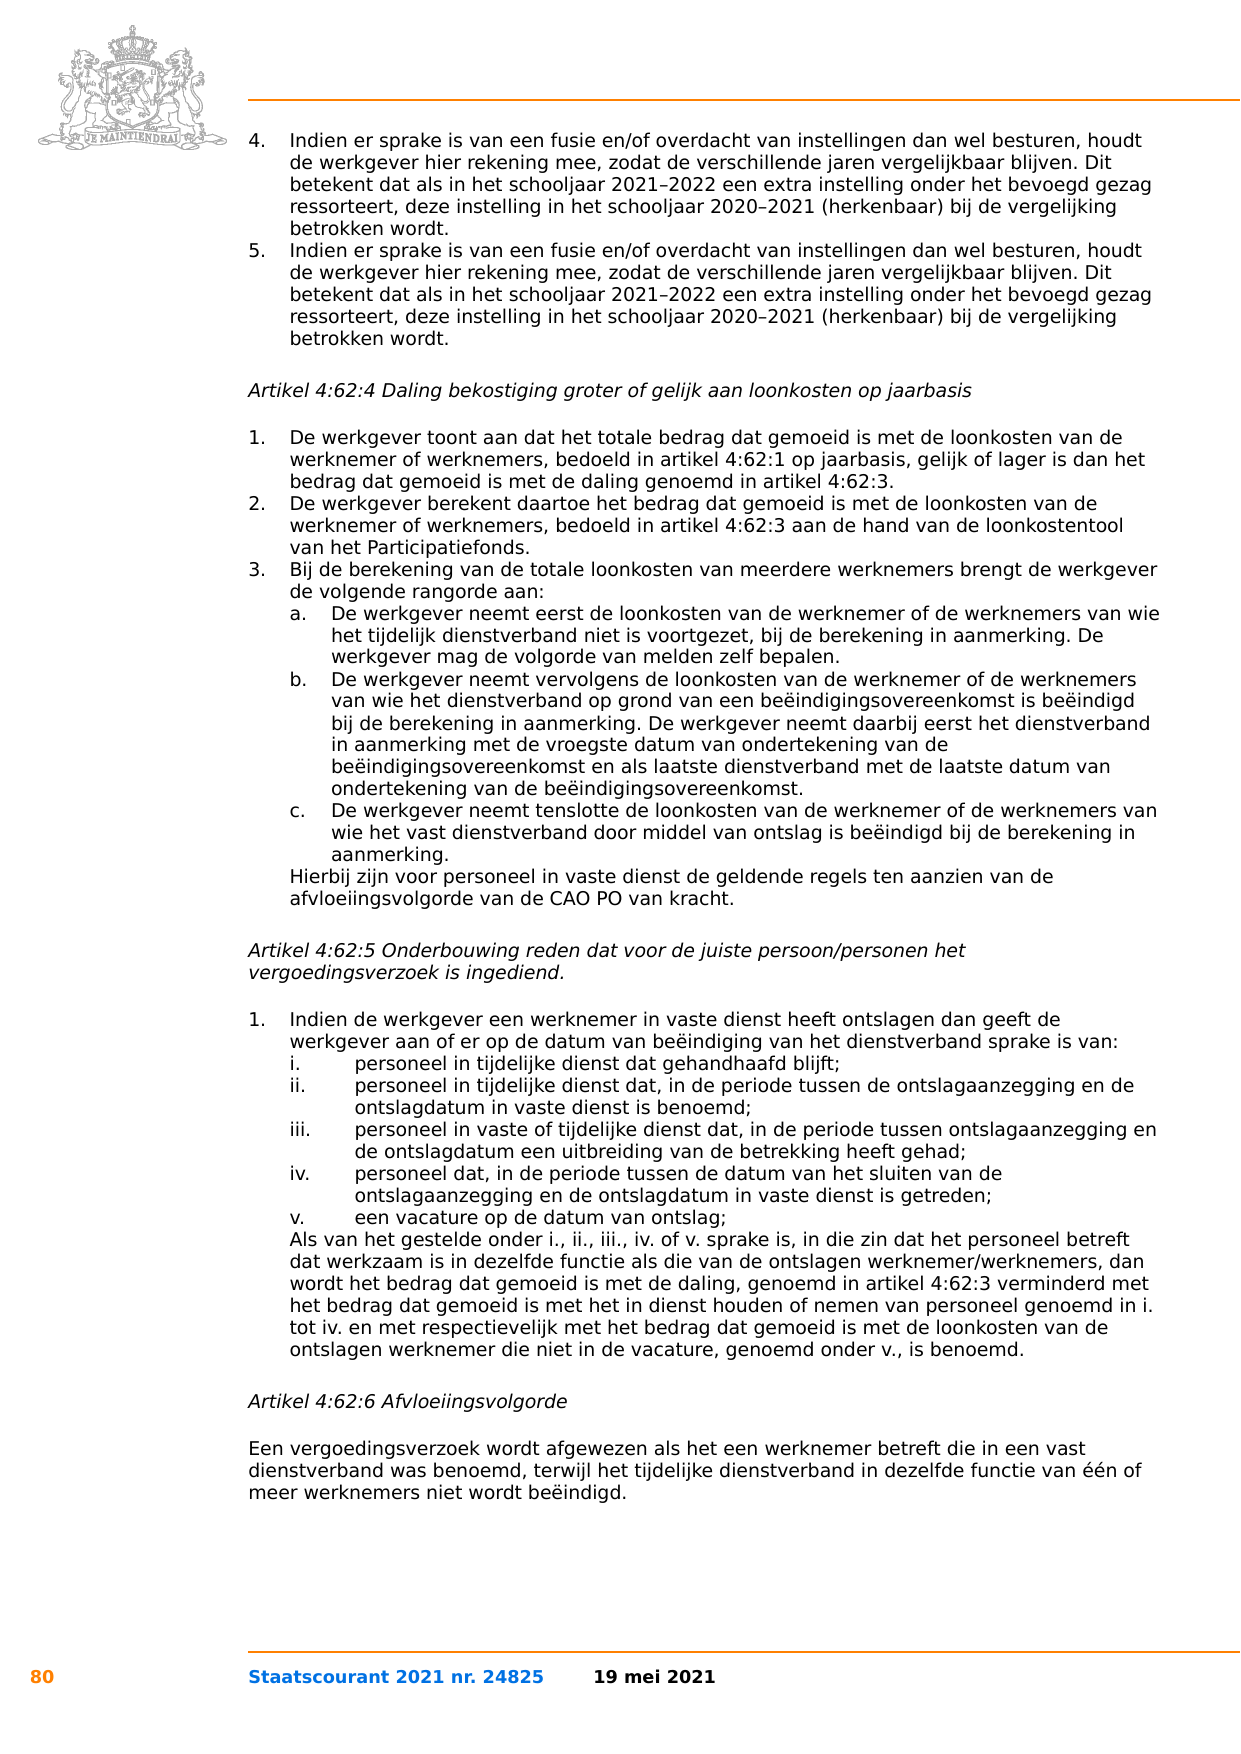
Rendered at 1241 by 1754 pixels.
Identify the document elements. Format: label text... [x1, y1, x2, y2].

text 4. Indien er sprake is van een fusie en/of overdacht van instellingen dan wel besturen, houdt de werkgever hier rekening mee, zodat de verschillende jaren vergelijkbaar blijven. Dit betekent dat als in het schooljaar 2021–2022 een extra instelling onder het bevoegd gezag ressorteert, deze instelling in het schooljaar 2020–2021 (herkenbaar) bij de vergelijking betrokken wordt. [248, 130, 1163, 240]
text a. De werkgever neemt eerst de loonkosten van de werknemer of de werknemers van wie het tijdelijk dienstverband niet is voortgezet, bij de berekening in aanmerking. De werkgever mag de volgorde van melden zelf bepalen. [289, 602, 1163, 668]
text 2. De werkgever berekent daartoe het bedrag dat gemoeid is met de loonkosten van de werknemer of werknemers, bedoeld in artikel 4:62:3 aan de hand van de loonkostentool van het Participatiefonds. [248, 493, 1163, 558]
text b. De werkgever neemt vervolgens de loonkosten van de werknemer of de werknemers van wie het dienstverband op grond van een beëindigingsovereenkomst is beëindigd bij de berekening in aanmerking. De werkgever neemt daarbij eerst het dienstverband in aanmerking met de vroegste datum van ondertekening van de beëindigingsovereenkomst en als laatste dienstverband met de laatste datum van ondertekening van de beëindigingsovereenkomst. [289, 668, 1163, 800]
subtitle Artikel 4:62:4 Daling bekostiging groter of gelijk aan loonkosten op jaarbasis [248, 380, 1163, 402]
text v. een vacature op de datum van ontslag; [289, 1207, 1163, 1229]
text i. personeel in tijdelijke dienst dat gehandhaafd blijft; [289, 1053, 1163, 1075]
picture [38, 25, 227, 150]
text 5. Indien er sprake is van een fusie en/of overdacht van instellingen dan wel besturen, houdt de werkgever hier rekening mee, zodat de verschillende jaren vergelijkbaar blijven. Dit betekent dat als in het schooljaar 2021–2022 een extra instelling onder het bevoegd gezag ressorteert, deze instelling in het schooljaar 2020–2021 (herkenbaar) bij de vergelijking betrokken wordt. [248, 240, 1163, 350]
text iv. personeel dat, in de periode tussen de datum van het sluiten van de ontslagaanzegging en de ontslagdatum in vaste dienst is getreden; [289, 1163, 1163, 1207]
text c. De werkgever neemt tenslotte de loonkosten van de werknemer of de werknemers van wie het vast dienstverband door middel van ontslag is beëindigd bij de berekening in aanmerking. [289, 800, 1163, 866]
text iii. personeel in vaste of tijdelijke dienst dat, in de periode tussen ontslagaanzegging en de ontslagdatum een uitbreiding van de betrekking heeft gehad; [289, 1119, 1163, 1163]
text 1. De werkgever toont aan dat het totale bedrag dat gemoeid is met de loonkosten van de werknemer of werknemers, bedoeld in artikel 4:62:1 op jaarbasis, gelijk of lager is dan het bedrag dat gemoeid is met de daling genoemd in artikel 4:62:3. [248, 427, 1163, 493]
subtitle Artikel 4:62:6 Afvloeiingsvolgorde [248, 1391, 1163, 1413]
text 3. Bij de berekening van de totale loonkosten van meerdere werknemers brengt de werkgever de volgende rangorde aan: [248, 558, 1163, 602]
subtitle Artikel 4:62:5 Onderbouwing reden dat voor de juiste persoon/personen het vergoedingsverzoek is ingediend. [248, 940, 1163, 984]
text 1. Indien de werkgever een werknemer in vaste dienst heeft ontslagen dan geeft de werkgever aan of er op de datum van beëindiging van het dienstverband sprake is van: [248, 1009, 1163, 1053]
text Een vergoedingsverzoek wordt afgewezen als het een werknemer betreft die in een vast dienstverband was benoemd, terwijl het tijdelijke dienstverband in dezelfde functie van één of meer werknemers niet wordt beëindigd. [248, 1438, 1163, 1504]
text Als van het gestelde onder i., ii., iii., iv. of v. sprake is, in die zin dat het personeel betreft dat werkzaam is in dezelfde functie als die van de ontslagen werknemer/werknemers, dan wordt het bedrag dat gemoeid is met de daling, genoemd in artikel 4:62:3 verminderd met het bedrag dat gemoeid is met het in dienst houden of nemen van personeel genoemd in i. tot iv. en met respectievelijk met het bedrag dat gemoeid is met de loonkosten van de ontslagen werknemer die niet in de vacature, genoemd onder v., is benoemd. [289, 1229, 1163, 1361]
text Hierbij zijn voor personeel in vaste dienst de geldende regels ten aanzien van de afvloeiingsvolgorde van de CAO PO van kracht. [289, 866, 1163, 910]
text ii. personeel in tijdelijke dienst dat, in de periode tussen de ontslagaanzegging en de ontslagdatum in vaste dienst is benoemd; [289, 1075, 1163, 1119]
